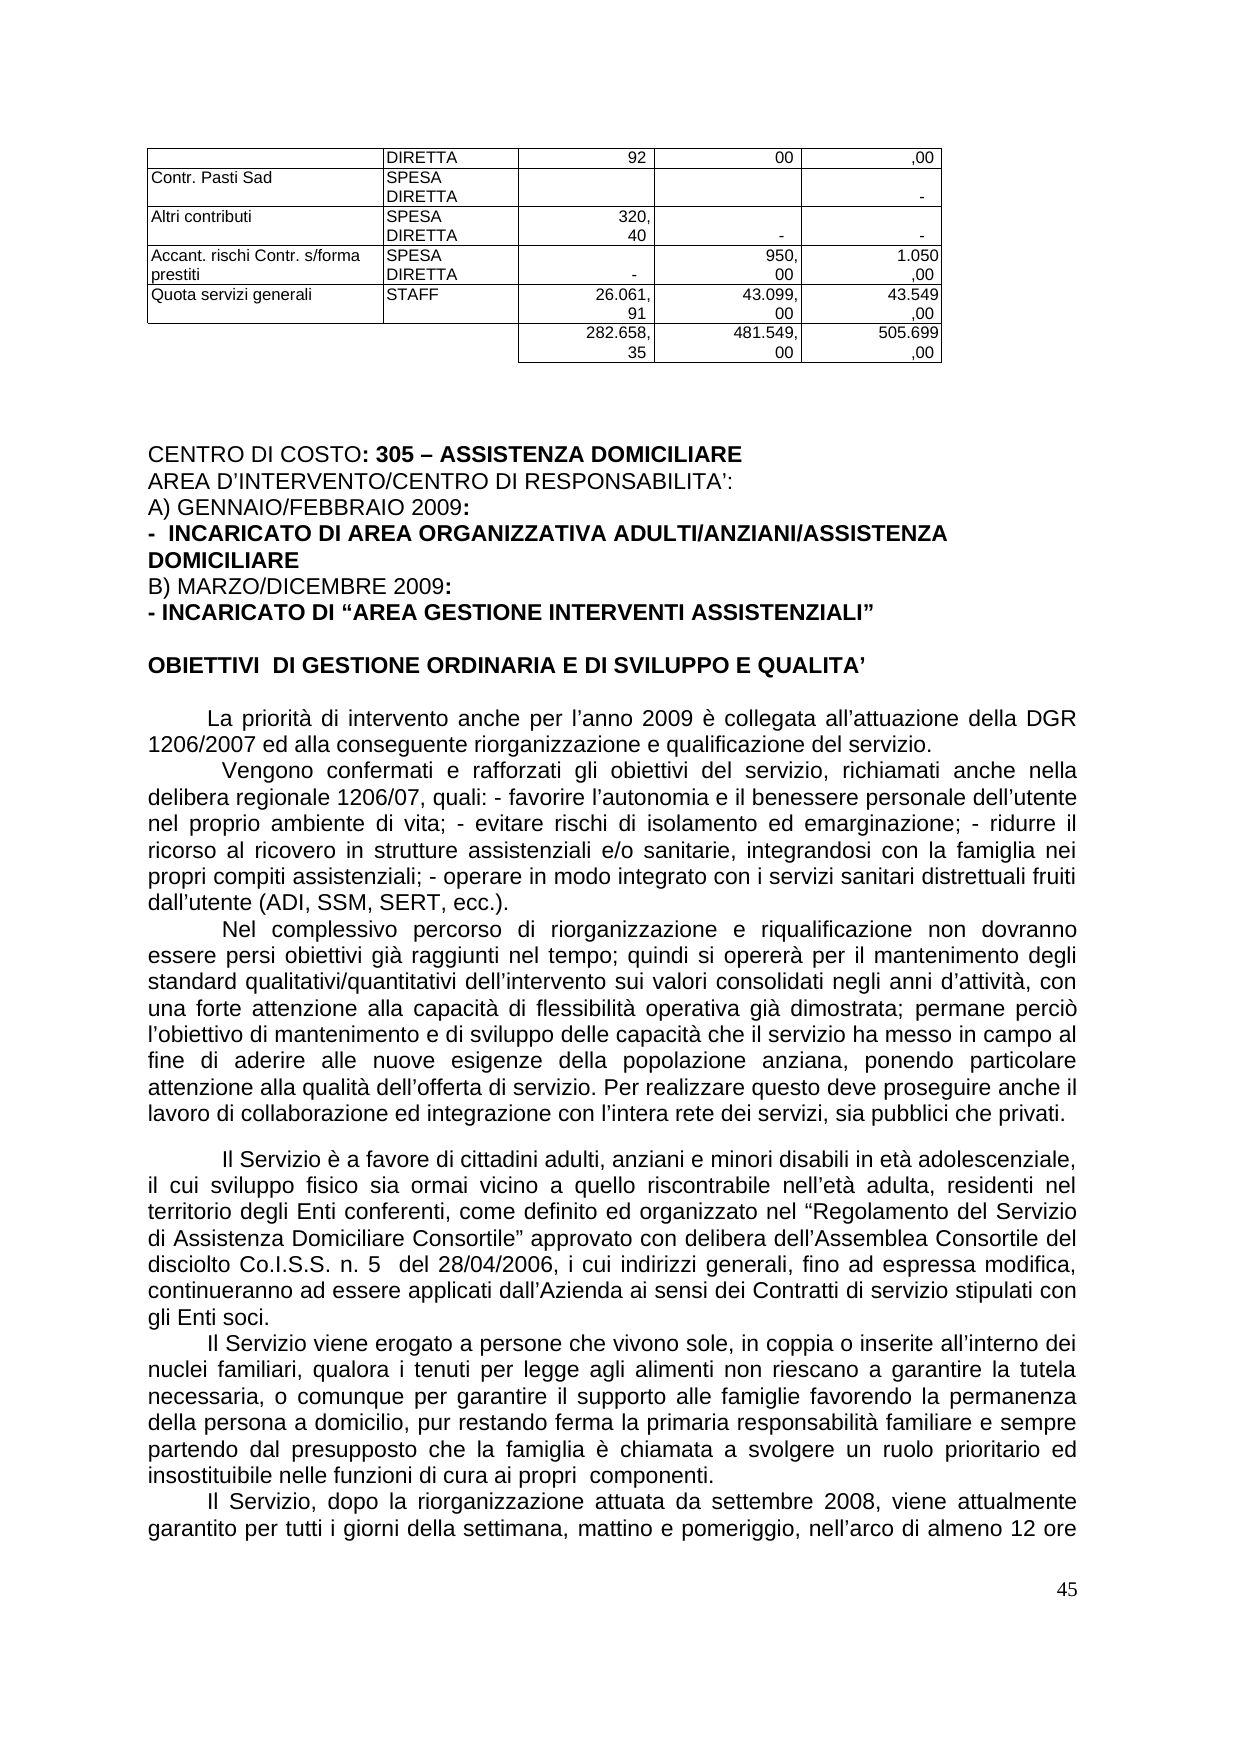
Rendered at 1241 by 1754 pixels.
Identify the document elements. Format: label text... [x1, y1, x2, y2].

table_cell 26.061,91 [519, 285, 654, 323]
text Il Servizio è a favore di cittadini adulti, anziani e minori disabili in età adolescenziale, il cui sviluppo fisico sia ormai vicino a quello riscontrabile nell’età adulta, residenti nel territorio degli Enti conferenti, come definito ed organizzato nel “Regolamento del Servizio di Assistenza Domiciliare Consortile” approvato con delibera dell’Assemblea Consortile del disciolto Co.I.S.S. n. 5 del 28/04/2006, i cui indirizzi generali, fino ad espressa modifica, continueranno ad essere applicati dall’Azienda ai sensi dei Contratti di servizio stipulati con gli Enti soci. [148, 1146, 1078, 1330]
table_cell 00 [655, 149, 801, 167]
text La priorità di intervento anche per l’anno 2009 è collegata all’attuazione della DGR 1206/2007 ed alla conseguente riorganizzazione e qualificazione del servizio. [148, 705, 1078, 757]
table_cell Altri contributi [148, 207, 383, 245]
table_cell - [802, 169, 941, 206]
text Nel complessivo percorso di riorganizzazione e riqualificazione non dovranno essere persi obiettivi già raggiunti nel tempo; quindi si opererà per il mantenimento degli standard qualitativi/quantitativi dell’intervento sui valori consolidati negli anni d’attività, con una forte attenzione alla capacità di flessibilità operativa già dimostrata; permane perciò l’obiettivo di mantenimento e di sviluppo delle capacità che il servizio ha messo in campo al fine di aderire alle nuove esigenze della popolazione anziana, ponendo particolare attenzione alla qualità dell’offerta di servizio. Per realizzare questo deve proseguire anche il lavoro di collaborazione ed integrazione con l’intera rete dei servizi, sia pubblici che privati. [148, 916, 1078, 1126]
text A) GENNAIO/FEBBRAIO 2009: [148, 494, 1078, 520]
table_cell [148, 149, 383, 167]
text CENTRO DI COSTO: 305 – ASSISTENZA DOMICILIARE [148, 441, 1078, 468]
table_cell 43.099,00 [655, 285, 801, 323]
table_cell SPESA DIRETTA [384, 246, 518, 284]
table_cell 92 [519, 149, 654, 167]
text Il Servizio viene erogato a persone che vivono sole, in coppia o inserite all’interno dei nuclei familiari, qualora i tenuti per legge agli alimenti non riescano a garantire la tutela necessaria, o comunque per garantire il supporto alle famiglie favorendo la permanenza della persona a domicilio, pur restando ferma la primaria responsabilità familiare e sempre partendo dal presupposto che la famiglia è chiamata a svolgere un ruolo prioritario ed insostituibile nelle funzioni di cura ai propri componenti. [148, 1330, 1078, 1488]
table_cell 481.549,00 [655, 324, 801, 362]
table_cell - [802, 207, 941, 245]
table_cell 505.699,00 [802, 324, 941, 362]
table_cell STAFF [384, 285, 518, 323]
table_cell SPESA DIRETTA [384, 207, 518, 245]
table_cell 950,00 [655, 246, 801, 284]
table_cell [655, 169, 801, 206]
text AREA D’INTERVENTO/CENTRO DI RESPONSABILITA’: [148, 468, 1078, 494]
table_cell Accant. rischi Contr. s/forma prestiti [148, 246, 383, 284]
table_cell - [519, 246, 654, 284]
text - INCARICATO DI AREA ORGANIZZATIVA ADULTI/ANZIANI/ASSISTENZA DOMICILIARE [148, 520, 1078, 573]
text - INCARICATO DI “AREA GESTIONE INTERVENTI ASSISTENZIALI” [148, 599, 1078, 626]
table_cell Contr. Pasti Sad [148, 169, 383, 206]
table_cell [148, 324, 383, 362]
text Vengono confermati e rafforzati gli obiettivi del servizio, richiamati anche nella delibera regionale 1206/07, quali: - favorire l’autonomia e il benessere personale dell’utente nel proprio ambiente di vita; - evitare rischi di isolamento ed emarginazione; - ridurre il ricorso al ricovero in strutture assistenziali e/o sanitarie, integrandosi con la famiglia nei propri compiti assistenziali; - operare in modo integrato con i servizi sanitari distrettuali fruiti dall’utente (ADI, SSM, SERT, ecc.). [148, 757, 1078, 916]
table_cell - [655, 207, 801, 245]
text B) MARZO/DICEMBRE 2009: [148, 573, 1078, 599]
table_cell 1.050,00 [802, 246, 941, 284]
text Il Servizio, dopo la riorganizzazione attuata da settembre 2008, viene attualmente garantito per tutti i giorni della settimana, mattino e pomeriggio, nell’arco di almeno 12 ore [148, 1488, 1078, 1541]
table_cell ,00 [802, 149, 941, 167]
text OBIETTIVI DI GESTIONE ORDINARIA E DI SVILUPPO E QUALITA’ [148, 652, 1078, 678]
table_cell SPESA DIRETTA [384, 169, 518, 206]
table_cell 320,40 [519, 207, 654, 245]
table_cell 43.549,00 [802, 285, 941, 323]
table_cell [383, 324, 518, 362]
table_cell DIRETTA [384, 149, 518, 167]
table_cell 282.658,35 [519, 324, 654, 362]
table_cell [519, 169, 654, 206]
table_cell Quota servizi generali [148, 285, 383, 323]
